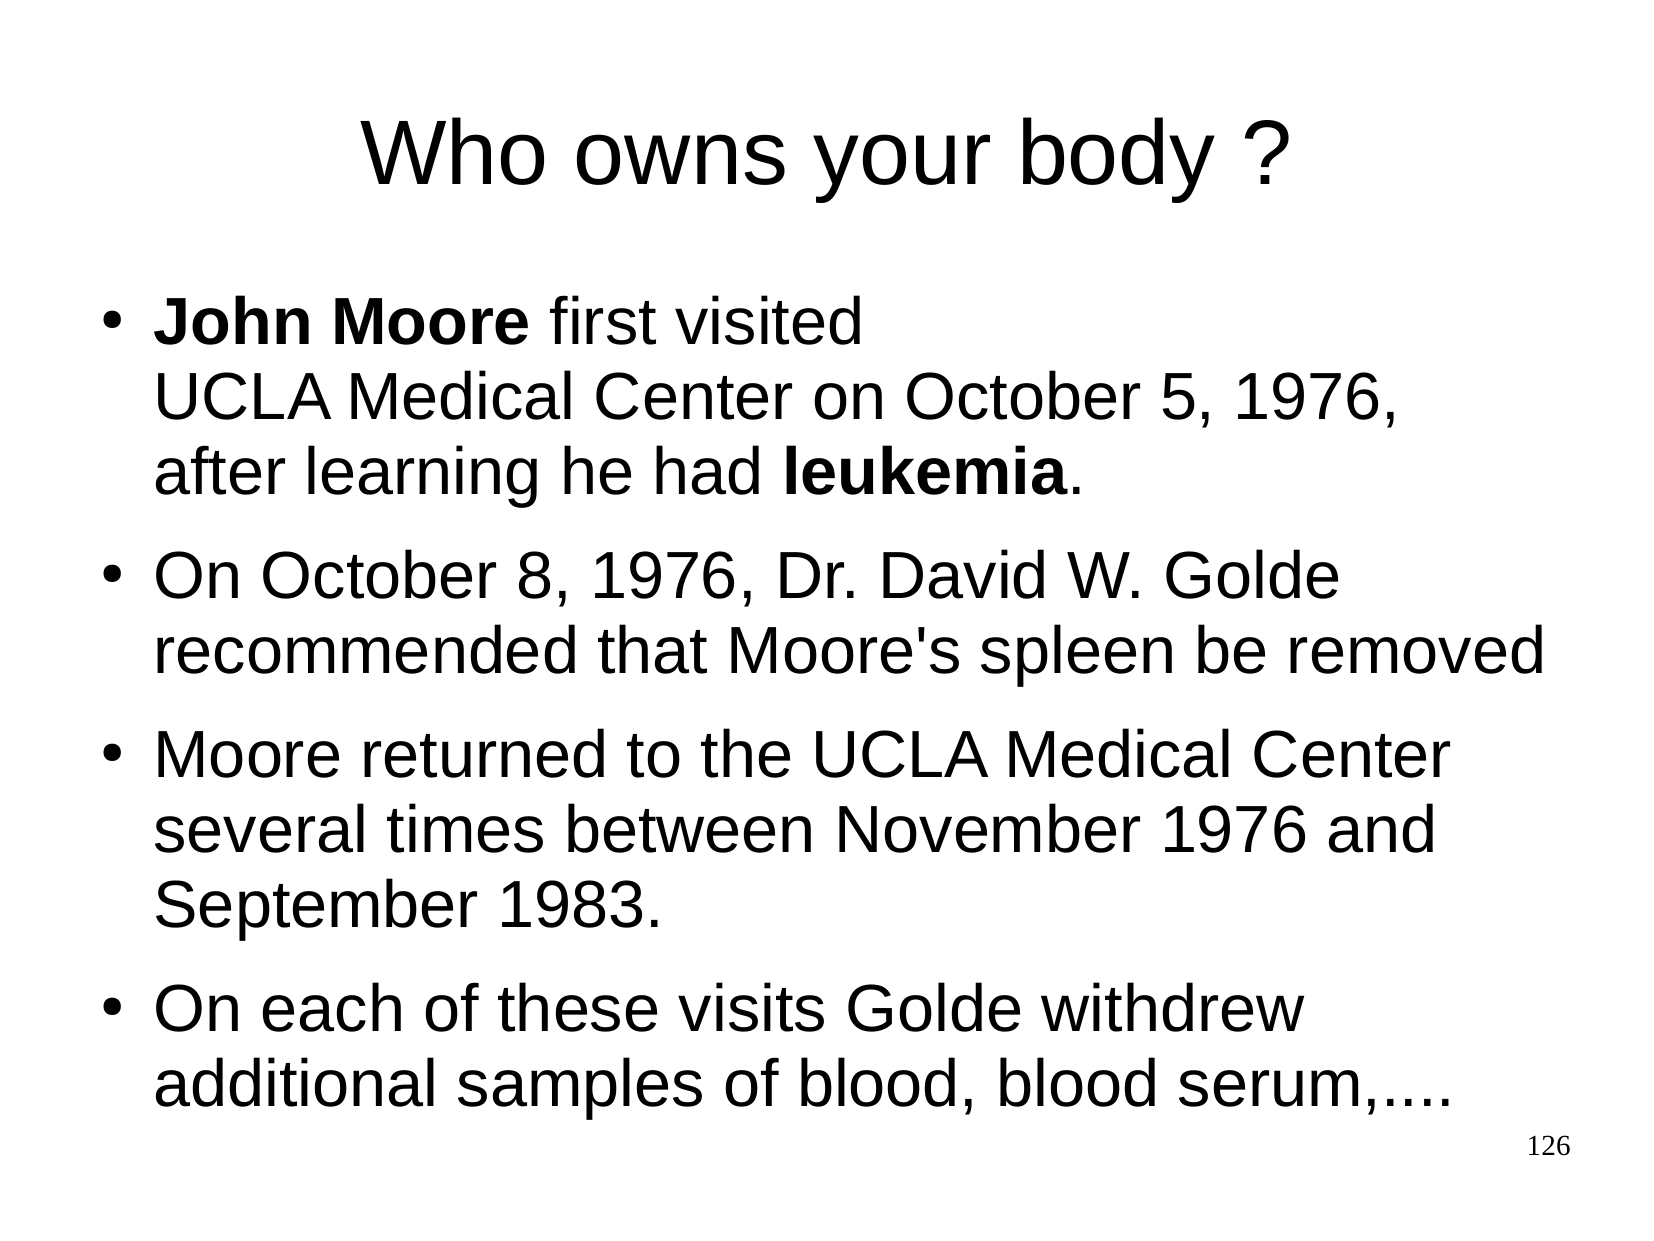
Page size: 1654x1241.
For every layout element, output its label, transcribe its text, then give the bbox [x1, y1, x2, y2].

title Who owns your body ? [82, 49, 1571, 257]
list John Moore first visited UCLA Medical Center on October 5, 1976, after learning he had leukemia. On October 8, 1976, Dr. David W. Golde recommended that Moore's spleen be removed Moore returned to the UCLA Medical Center several times between November 1976 and September 1983. On each of these visits Golde withdrew additional samples of blood, blood serum,.... [82, 284, 1571, 1121]
